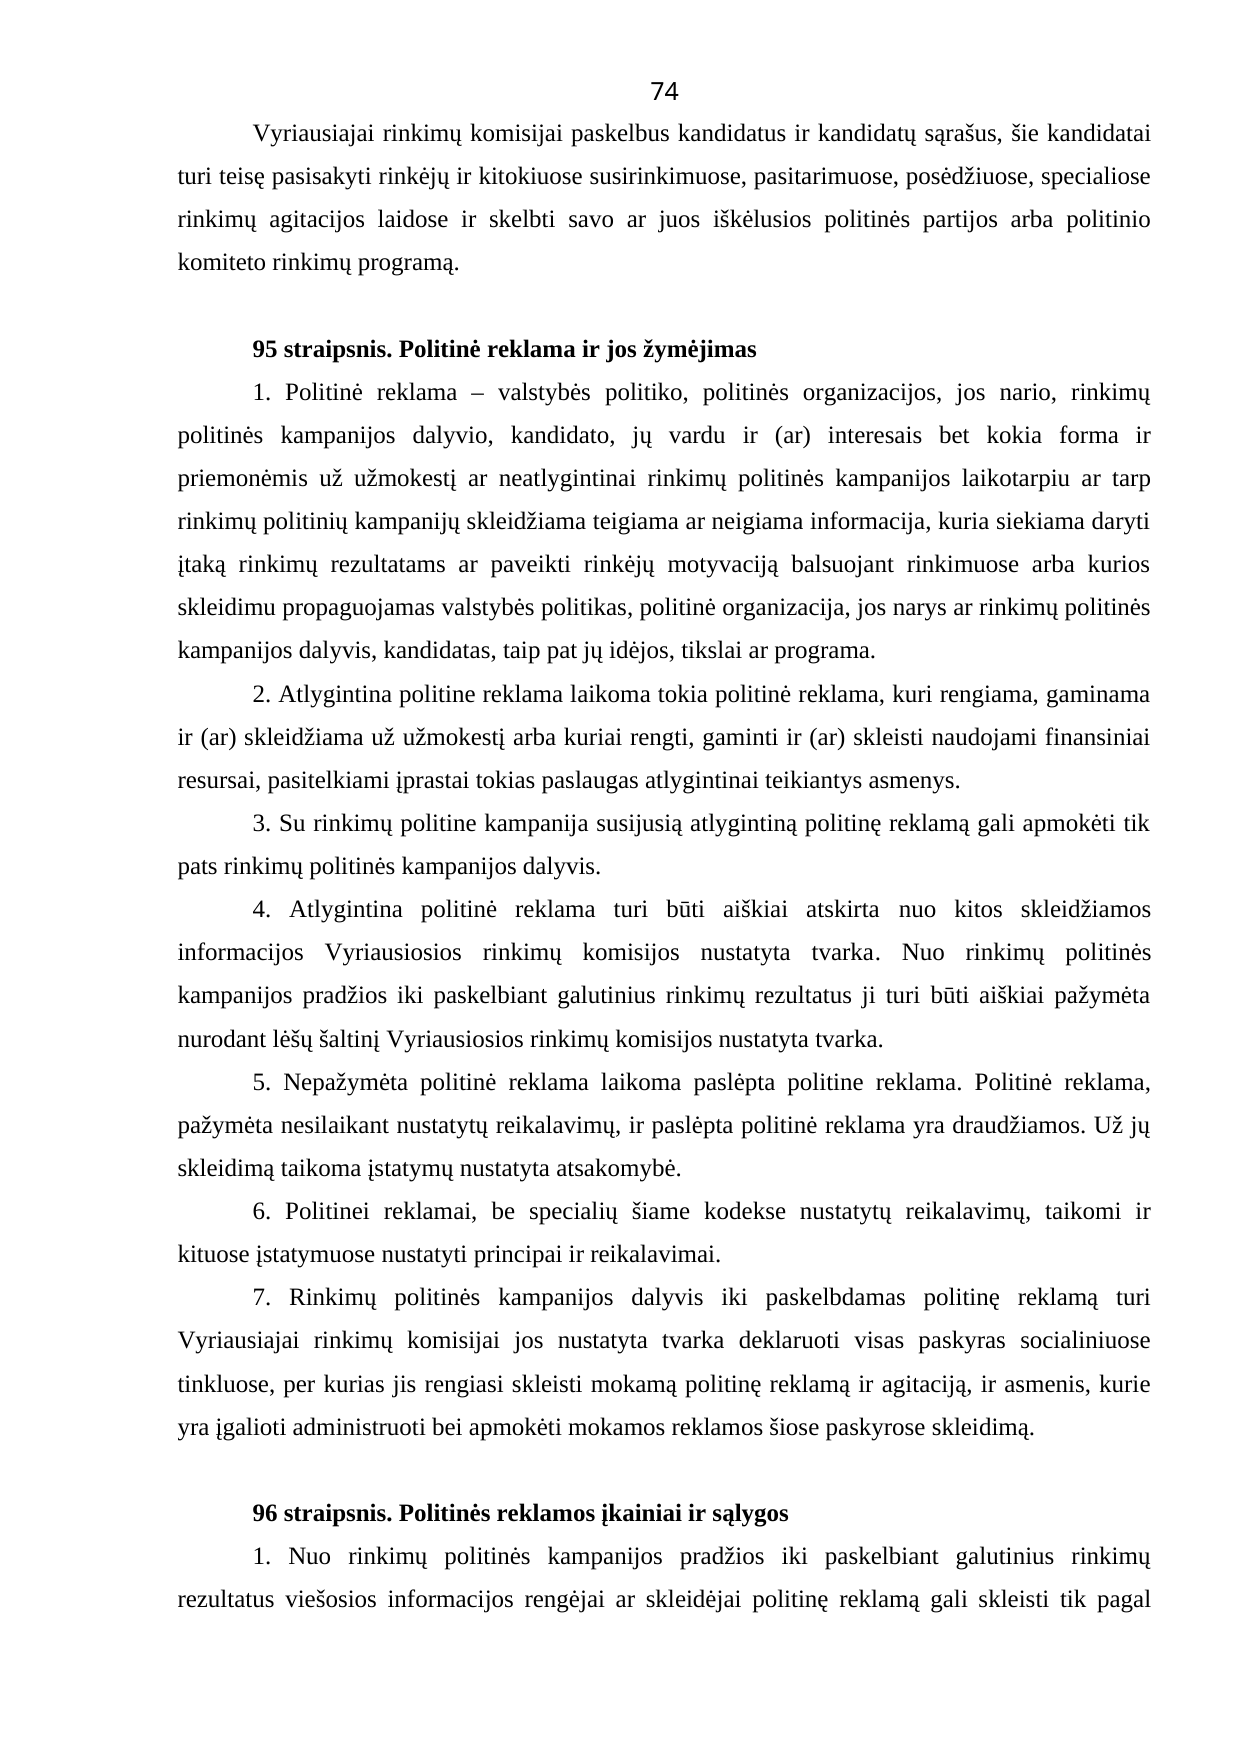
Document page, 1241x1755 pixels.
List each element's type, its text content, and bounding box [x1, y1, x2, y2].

text 95 straipsnis. Politinė reklama ir jos žymėjimas [177, 334, 1152, 362]
text 3. Su rinkimų politine kampanija susijusią atlygintiną politinę reklamą gali apmokėti tik pats rinkimų politinės kampanijos dalyvis. [177, 808, 1152, 880]
text 4. Atlygintina politinė reklama turi būti aiškiai atskirta nuo kitos skleidžiamos informacijos Vyriausiosios rinkimų komisijos nustatyta tvarka. Nuo rinkimų politinės kampanijos pradžios iki paskelbiant galutinius rinkimų rezultatus ji turi būti aiškiai pažymėta nurodant lėšų šaltinį Vyriausiosios rinkimų komisijos nustatyta tvarka. [177, 894, 1152, 1052]
text Vyriausiajai rinkimų komisijai paskelbus kandidatus ir kandidatų sąrašus, šie kandidatai turi teisę pasisakyti rinkėjų ir kitokiuose susirinkimuose, pasitarimuose, posėdžiuose, specialiose rinkimų agitacijos laidose ir skelbti savo ar juos iškėlusios politinės partijos arba politinio komiteto rinkimų programą. [177, 118, 1152, 276]
text 2. Atlygintina politine reklama laikoma tokia politinė reklama, kuri rengiama, gaminama ir (ar) skleidžiama už užmokestį arba kuriai rengti, gaminti ir (ar) skleisti naudojami finansiniai resursai, pasitelkiami įprastai tokias paslaugas atlygintinai teikiantys asmenys. [177, 679, 1152, 794]
text 1. Politinė reklama – valstybės politiko, politinės organizacijos, jos nario, rinkimų politinės kampanijos dalyvio, kandidato, jų vardu ir (ar) interesais bet kokia forma ir priemonėmis už užmokestį ar neatlygintinai rinkimų politinės kampanijos laikotarpiu ar tarp rinkimų politinių kampanijų skleidžiama teigiama ar neigiama informacija, kuria siekiama daryti įtaką rinkimų rezultatams ar paveikti rinkėjų motyvaciją balsuojant rinkimuose arba kurios skleidimu propaguojamas valstybės politikas, politinė organizacija, jos narys ar rinkimų politinės kampanijos dalyvis, kandidatas, taip pat jų idėjos, tikslai ar programa. [177, 377, 1152, 664]
text 96 straipsnis. Politinės reklamos įkainiai ir sąlygos [177, 1498, 1152, 1527]
text 6. Politinei reklamai, be specialių šiame kodekse nustatytų reikalavimų, taikomi ir kituose įstatymuose nustatyti principai ir reikalavimai. [177, 1196, 1152, 1268]
text 5. Nepažymėta politinė reklama laikoma paslėpta politine reklama. Politinė reklama, pažymėta nesilaikant nustatytų reikalavimų, ir paslėpta politinė reklama yra draudžiamos. Už jų skleidimą taikoma įstatymų nustatyta atsakomybė. [177, 1067, 1152, 1182]
text 1. Nuo rinkimų politinės kampanijos pradžios iki paskelbiant galutinius rinkimų rezultatus viešosios informacijos rengėjai ar skleidėjai politinę reklamą gali skleisti tik pagal [177, 1541, 1152, 1613]
text 7. Rinkimų politinės kampanijos dalyvis iki paskelbdamas politinę reklamą turi Vyriausiajai rinkimų komisijai jos nustatyta tvarka deklaruoti visas paskyras socialiniuose tinkluose, per kurias jis rengiasi skleisti mokamą politinę reklamą ir agitaciją, ir asmenis, kurie yra įgalioti administruoti bei apmokėti mokamos reklamos šiose paskyrose skleidimą. [177, 1282, 1152, 1441]
